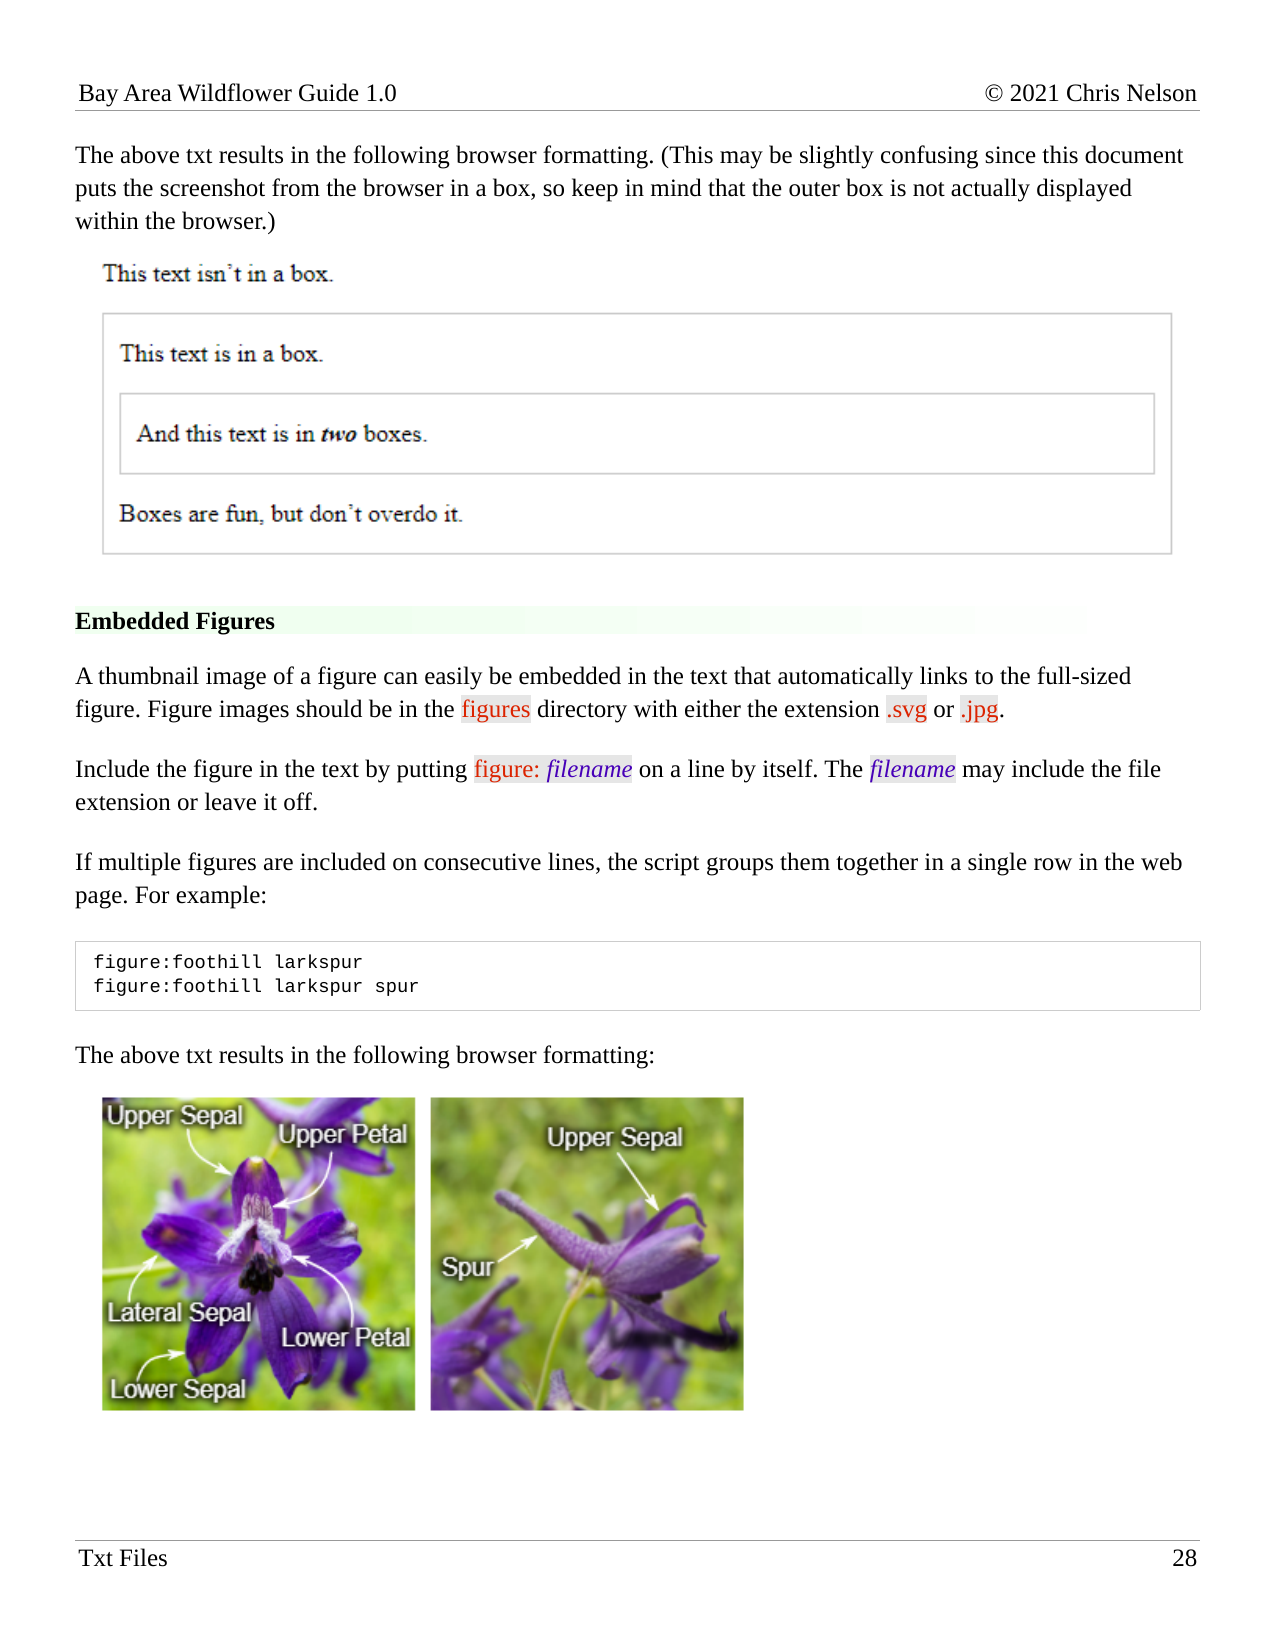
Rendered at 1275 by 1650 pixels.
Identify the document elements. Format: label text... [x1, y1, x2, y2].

text figure:foothill larkspur figure:foothill larkspur spur [76, 942, 1200, 1010]
subtitle Embedded Figures [75, 606, 1200, 634]
text If multiple figures are included on consecutive lines, the script groups them together in a single row in the web page. For example: [75, 847, 1200, 909]
picture [90, 245, 1185, 569]
picture [90, 1079, 1185, 1428]
text The above txt results in the following browser formatting: [75, 1040, 1200, 1069]
text The above txt results in the following browser formatting. (This may be slightly confusing since this document puts the screenshot from the browser in a box, so keep in mind that the outer box is not actually displayed within the browser.) [75, 140, 1200, 235]
text Include the figure in the text by putting figure: filename on a line by itself. The filename may include the file extension or leave it off. [75, 754, 1200, 816]
text A thumbnail image of a figure can easily be embedded in the text that automatically links to the full-sized figure. Figure images should be in the figures directory with either the extension .svg or .jpg. [75, 661, 1200, 723]
